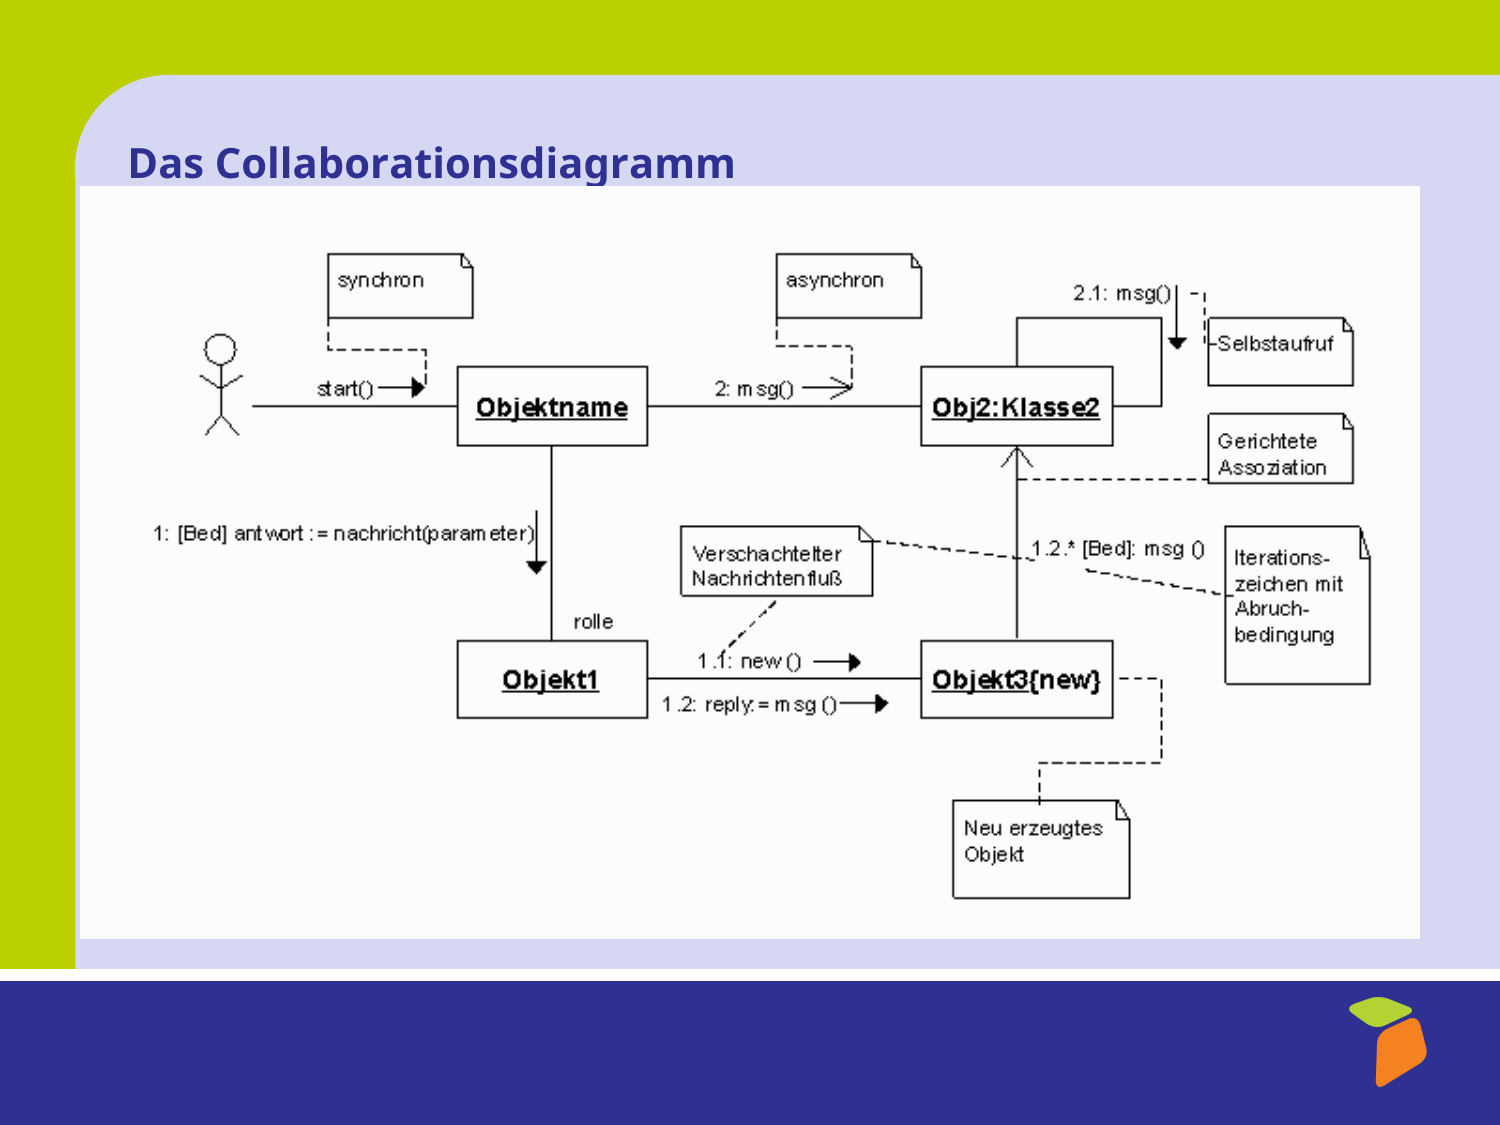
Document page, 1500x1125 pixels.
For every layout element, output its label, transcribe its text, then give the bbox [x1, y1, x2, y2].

picture [80, 186, 1420, 939]
picture [0, 981, 1500, 1125]
title Das Collaborationsdiagramm [112, 112, 1388, 186]
